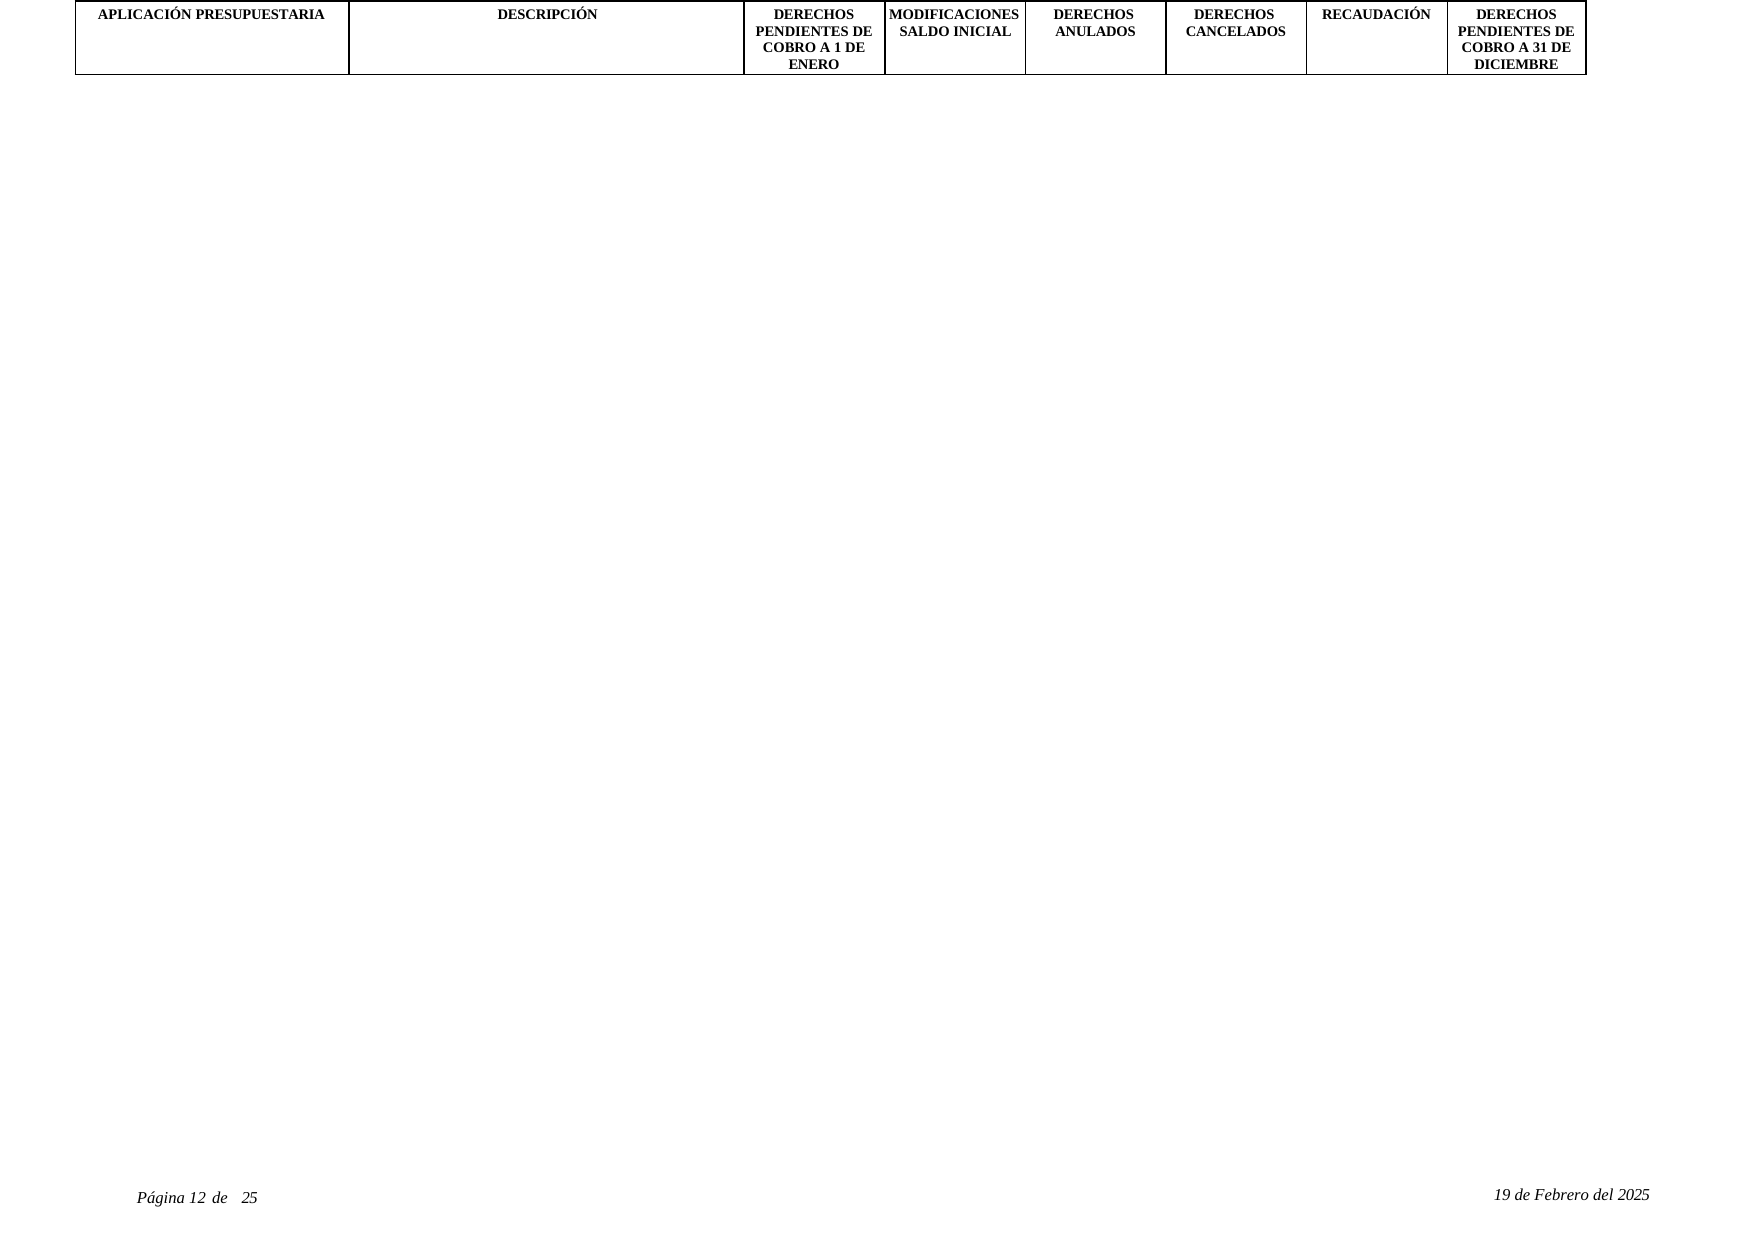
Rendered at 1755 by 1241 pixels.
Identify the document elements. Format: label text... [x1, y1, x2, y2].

table_header MODIFICACIONES SALDO INICIAL [886, 2, 1025, 73]
table_header DERECHOS PENDIENTES DE COBRO A 31 DE DICIEMBRE [1448, 2, 1585, 73]
table_header RECAUDACIÓN [1307, 2, 1447, 73]
table_header DERECHOS ANULADOS [1026, 2, 1165, 73]
table_header DERECHOS PENDIENTES DE COBRO A 1 DE ENERO [745, 2, 884, 73]
table_header APLICACIÓN PRESUPUESTARIA [76, 2, 348, 73]
table_header DESCRIPCIÓN [350, 2, 743, 73]
table_header DERECHOS CANCELADOS [1167, 2, 1306, 73]
